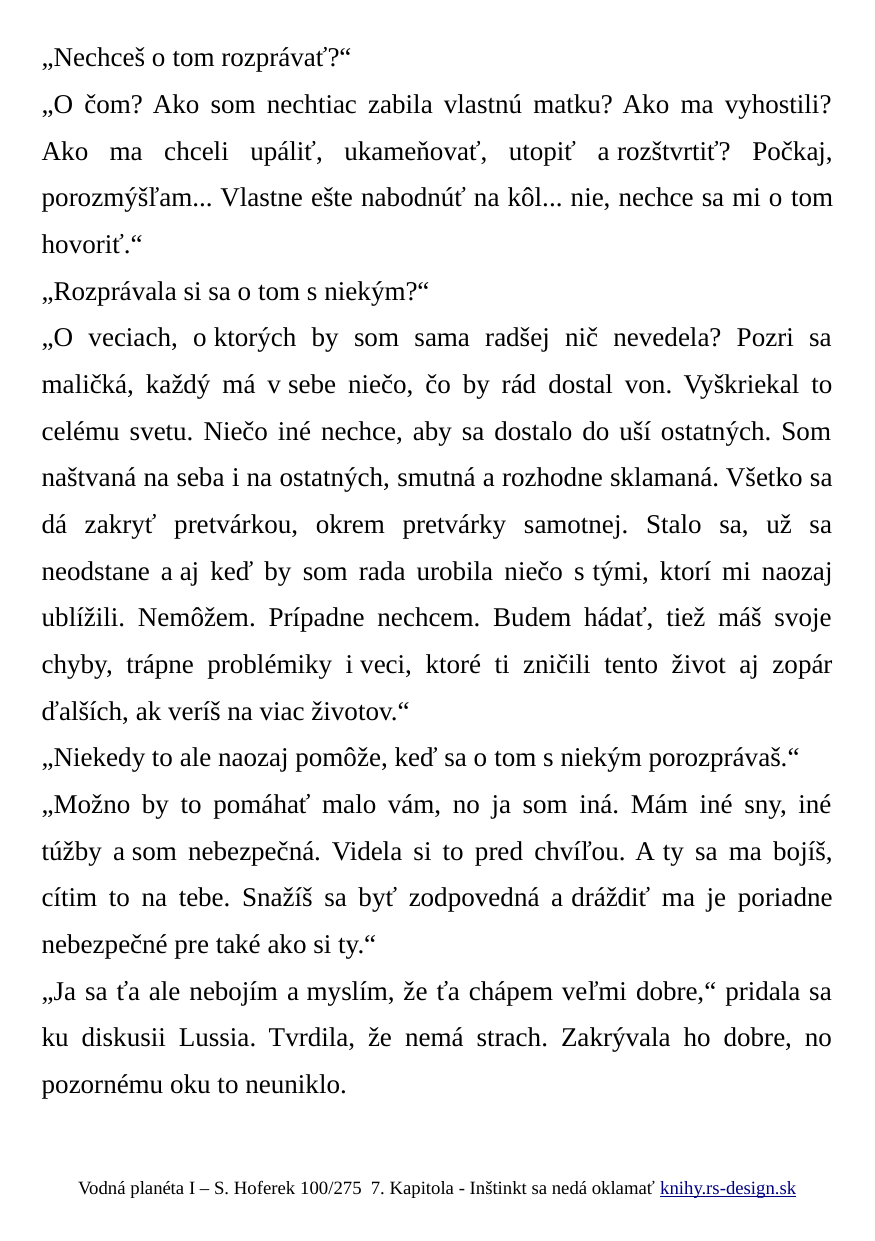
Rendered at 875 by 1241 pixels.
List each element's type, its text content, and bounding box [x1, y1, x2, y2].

text „Rozprávala si sa o tom s niekým?“ [41, 275, 833, 306]
text „O čom? Ako som nechtiac zabila vlastnú matku? Ako ma vyhostili? Ako ma chceli upáliť, ukameňovať, utopiť a rozštvrtiť? Počkaj, porozmýšľam... Vlastne ešte nabodnúť na kôl... nie, nechce sa mi o tom hovoriť.“ [41, 88, 833, 259]
text „O veciach, o ktorých by som sama radšej nič nevedela? Pozri sa maličká, každý má v sebe niečo, čo by rád dostal von. Vyškriekal to celému svetu. Niečo iné nechce, aby sa dostalo do uší ostatných. Som naštvaná na seba i na ostatných, smutná a rozhodne sklamaná. Všetko sa dá zakryť pretvárkou, okrem pretvárky samotnej. Stalo sa, už sa neodstane a aj keď by som rada urobila niečo s tými, ktorí mi naozaj ublížili. Nemôžem. Prípadne nechcem. Budem hádať, tiež máš svoje chyby, trápne problémiky i veci, ktoré ti zničili tento život aj zopár ďalších, ak veríš na viac životov.“ [41, 321, 833, 726]
text „Ja sa ťa ale nebojím a myslím, že ťa chápem veľmi dobre,“ pridala sa ku diskusii Lussia. Tvrdila, že nemá strach. Zakrývala ho dobre, no pozornému oku to neuniklo. [41, 975, 833, 1099]
text „Možno by to pomáhať malo vám, no ja som iná. Mám iné sny, iné túžby a som nebezpečná. Videla si to pred chvíľou. A ty sa ma bojíš, cítim to na tebe. Snažíš sa byť zodpovedná a dráždiť ma je poriadne nebezpečné pre také ako si ty.“ [41, 788, 833, 959]
text „Nechceš o tom rozprávať?“ [41, 41, 833, 72]
text „Niekedy to ale naozaj pomôže, keď sa o tom s niekým porozprávaš.“ [41, 741, 833, 772]
